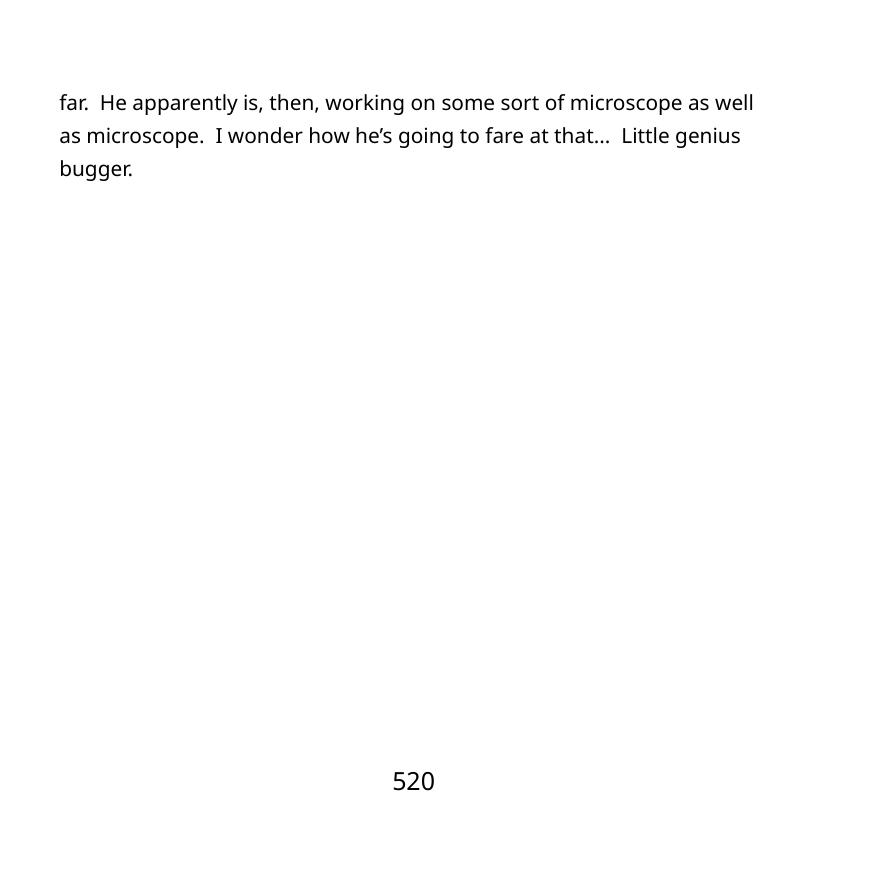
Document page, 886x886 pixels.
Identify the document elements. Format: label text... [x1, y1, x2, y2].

text far. He apparently is, then, working on some sort of microscope as well as microscope. I wonder how he’s going to fare at that... Little genius bugger. [59, 88, 768, 182]
